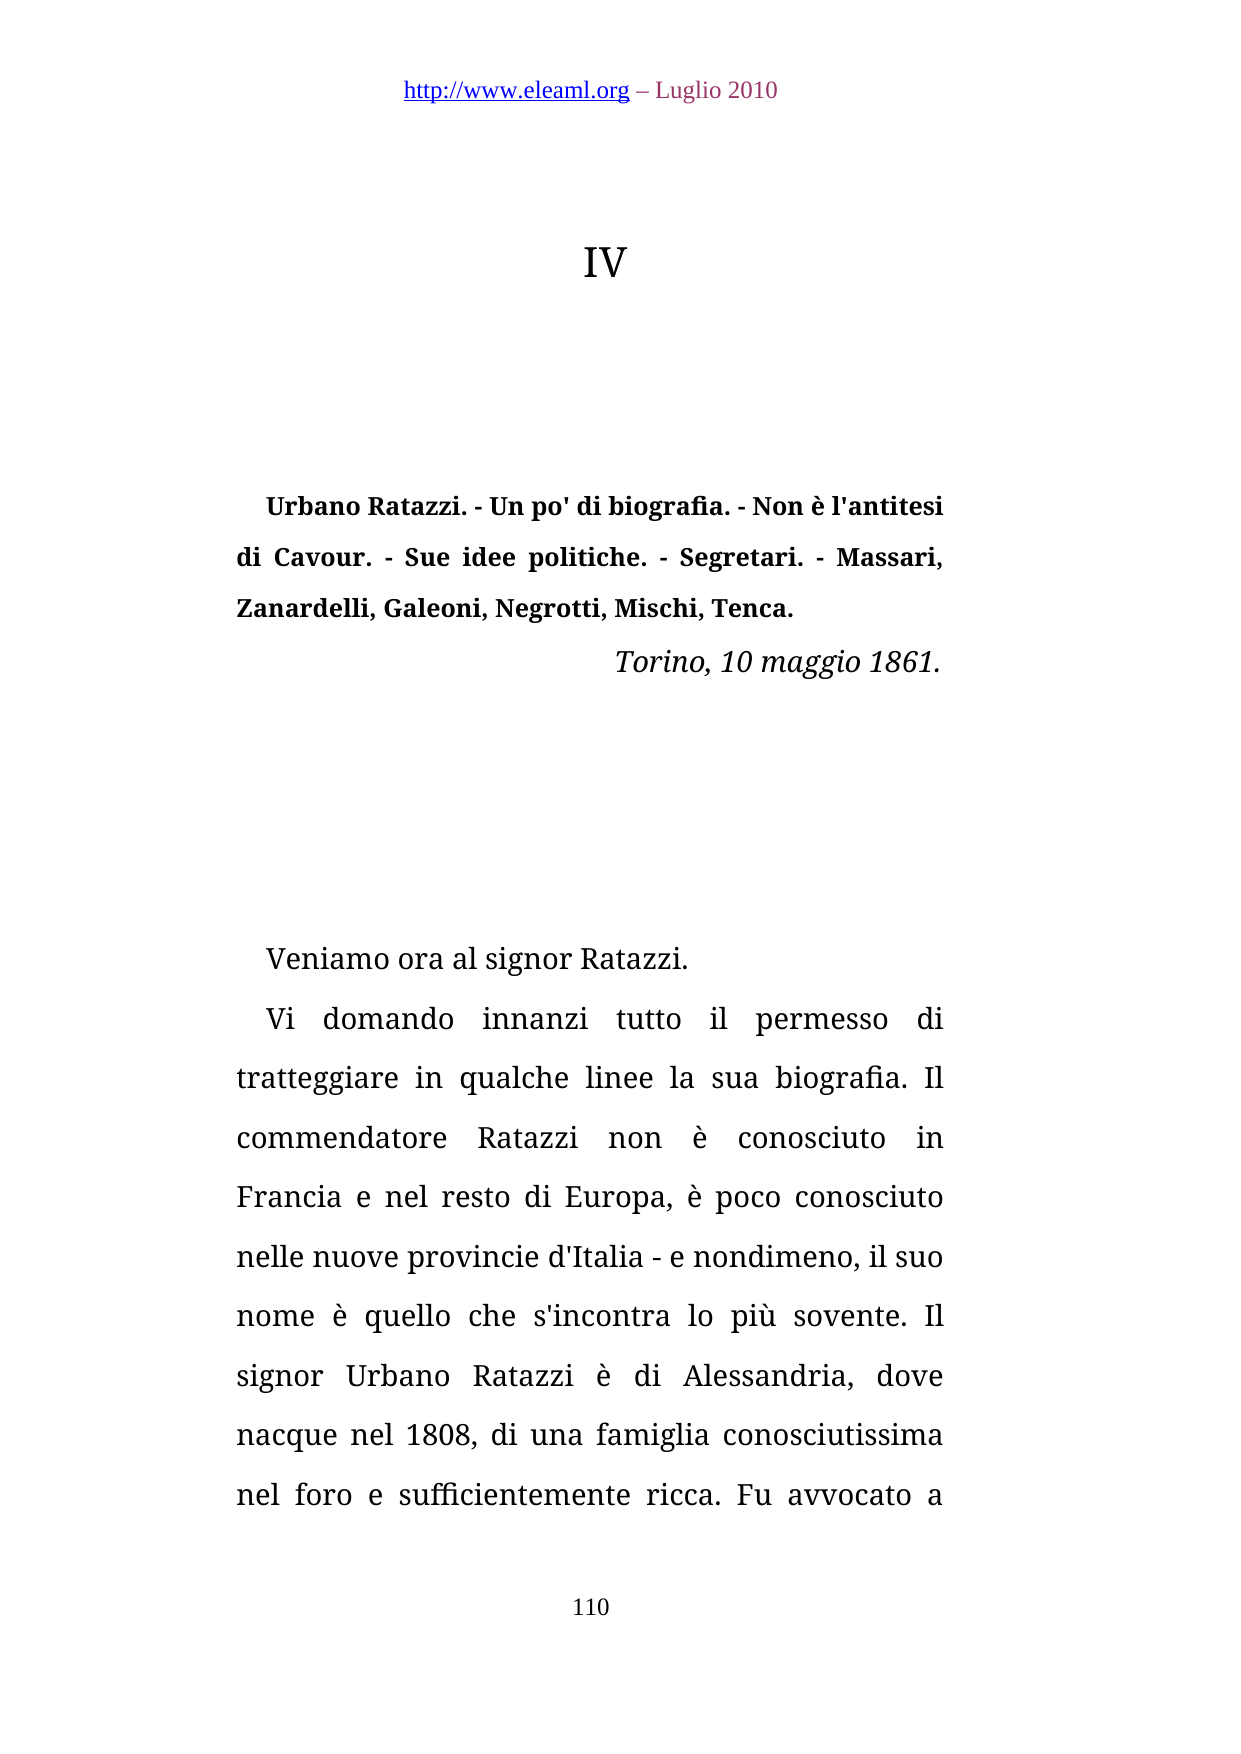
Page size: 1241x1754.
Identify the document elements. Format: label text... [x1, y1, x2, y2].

text Torino, 10 maggio 1861. [236, 641, 945, 681]
text Vi domando innanzi tutto il permesso di tratteggiare in qualche linee la sua biografia. Il commendatore Ratazzi non è conosciuto in Francia e nel resto di Europa, è poco conosciuto nelle nuove provincie d'Italia - e nondimeno, il suo nome è quello che s'incontra lo più sovente. Il signor Urbano Ratazzi è di Alessandria, dove nacque nel 1808, di una famiglia conosciutissima nel foro e sufficientemente ricca. Fu avvocato a [236, 998, 945, 1514]
text IV [236, 233, 945, 289]
text Veniamo ora al signor Ratazzi. [236, 939, 945, 978]
subtitle Urbano Ratazzi. - Un po' di biografia. - Non è l'antitesi di Cavour. - Sue idee politiche. - Segretari. - Massari, Zanardelli, Galeoni, Negrotti, Mischi, Tenca. [236, 488, 945, 624]
